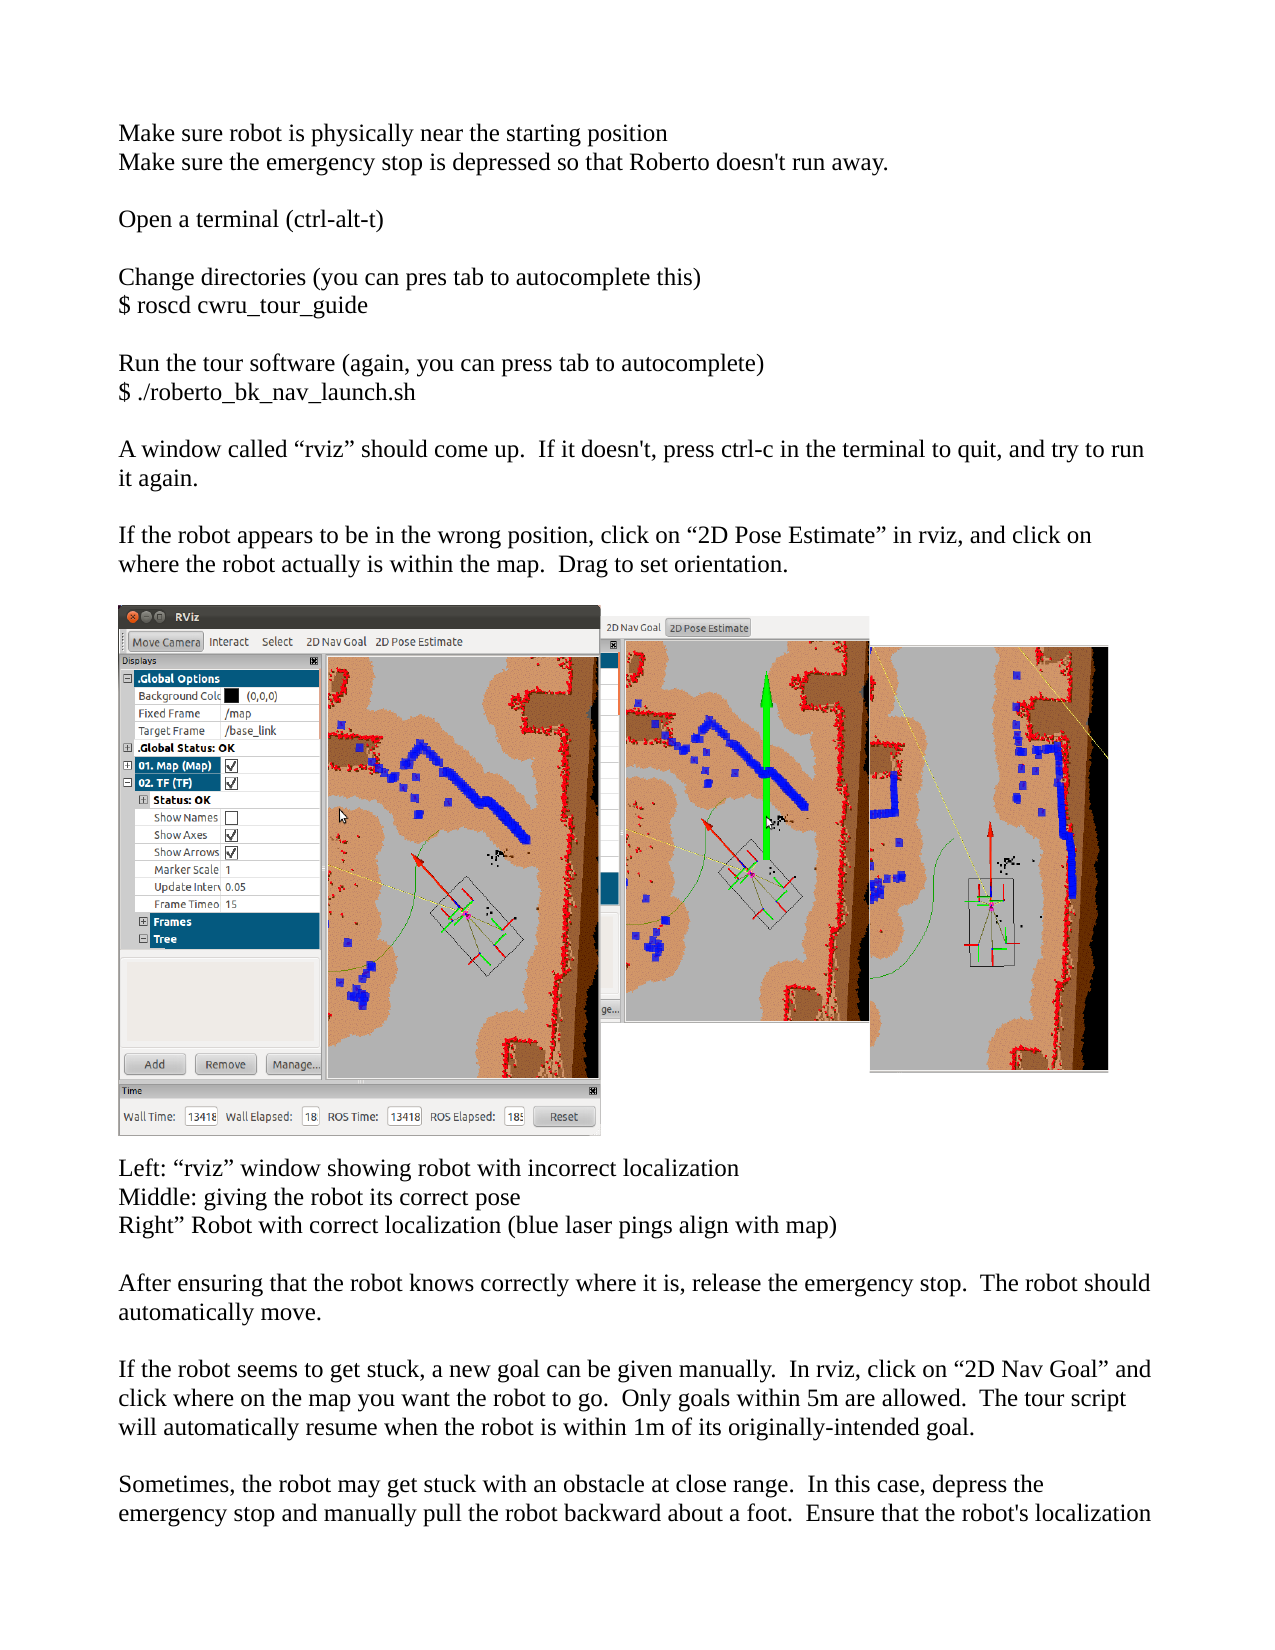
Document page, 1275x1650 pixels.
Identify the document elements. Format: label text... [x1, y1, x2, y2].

text Run the tour software (again, you can press tab to autocomplete) [118, 348, 1157, 377]
text Sometimes, the robot may get stuck with an obstacle at close range. In this case, depress the emergency stop and manually pull the robot backward about a foot. Ensure that the robot's localization [118, 1469, 1157, 1527]
text Make sure the emergency stop is depressed so that Roberto doesn't run away. [118, 147, 1157, 176]
text After ensuring that the robot knows correctly where it is, release the emergency stop. The robot should automatically move. [118, 1268, 1157, 1326]
text If the robot seems to get stuck, a new goal can be given manually. In rviz, click on “2D Nav Goal” and click where on the map you want the robot to go. Only goals within 5m are allowed. The tour script will automatically resume when the robot is within 1m of its originally-intended goal. [118, 1354, 1157, 1441]
text Open a terminal (ctrl-alt-t) [118, 204, 1157, 233]
text Make sure robot is physically near the starting position [118, 118, 1157, 147]
text Left: “rviz” window showing robot with incorrect localization [118, 1153, 1157, 1182]
picture [118, 605, 1109, 1136]
text If the robot appears to be in the wrong position, click on “2D Pose Estimate” in rviz, and click on where the robot actually is within the map. Drag to set orientation. [118, 521, 1157, 578]
text $ ./roberto_bk_nav_launch.sh [118, 377, 1157, 406]
text Right” Robot with correct localization (blue laser pings align with map) [118, 1211, 1157, 1239]
text A window called “rviz” should come up. If it doesn't, press ctrl-c in the terminal to quit, and try to run it again. [118, 434, 1157, 492]
text $ roscd cwru_tour_guide [118, 291, 1157, 319]
text Middle: giving the robot its correct pose [118, 1182, 1157, 1211]
text Change directories (you can pres tab to autocomplete this) [118, 262, 1157, 291]
